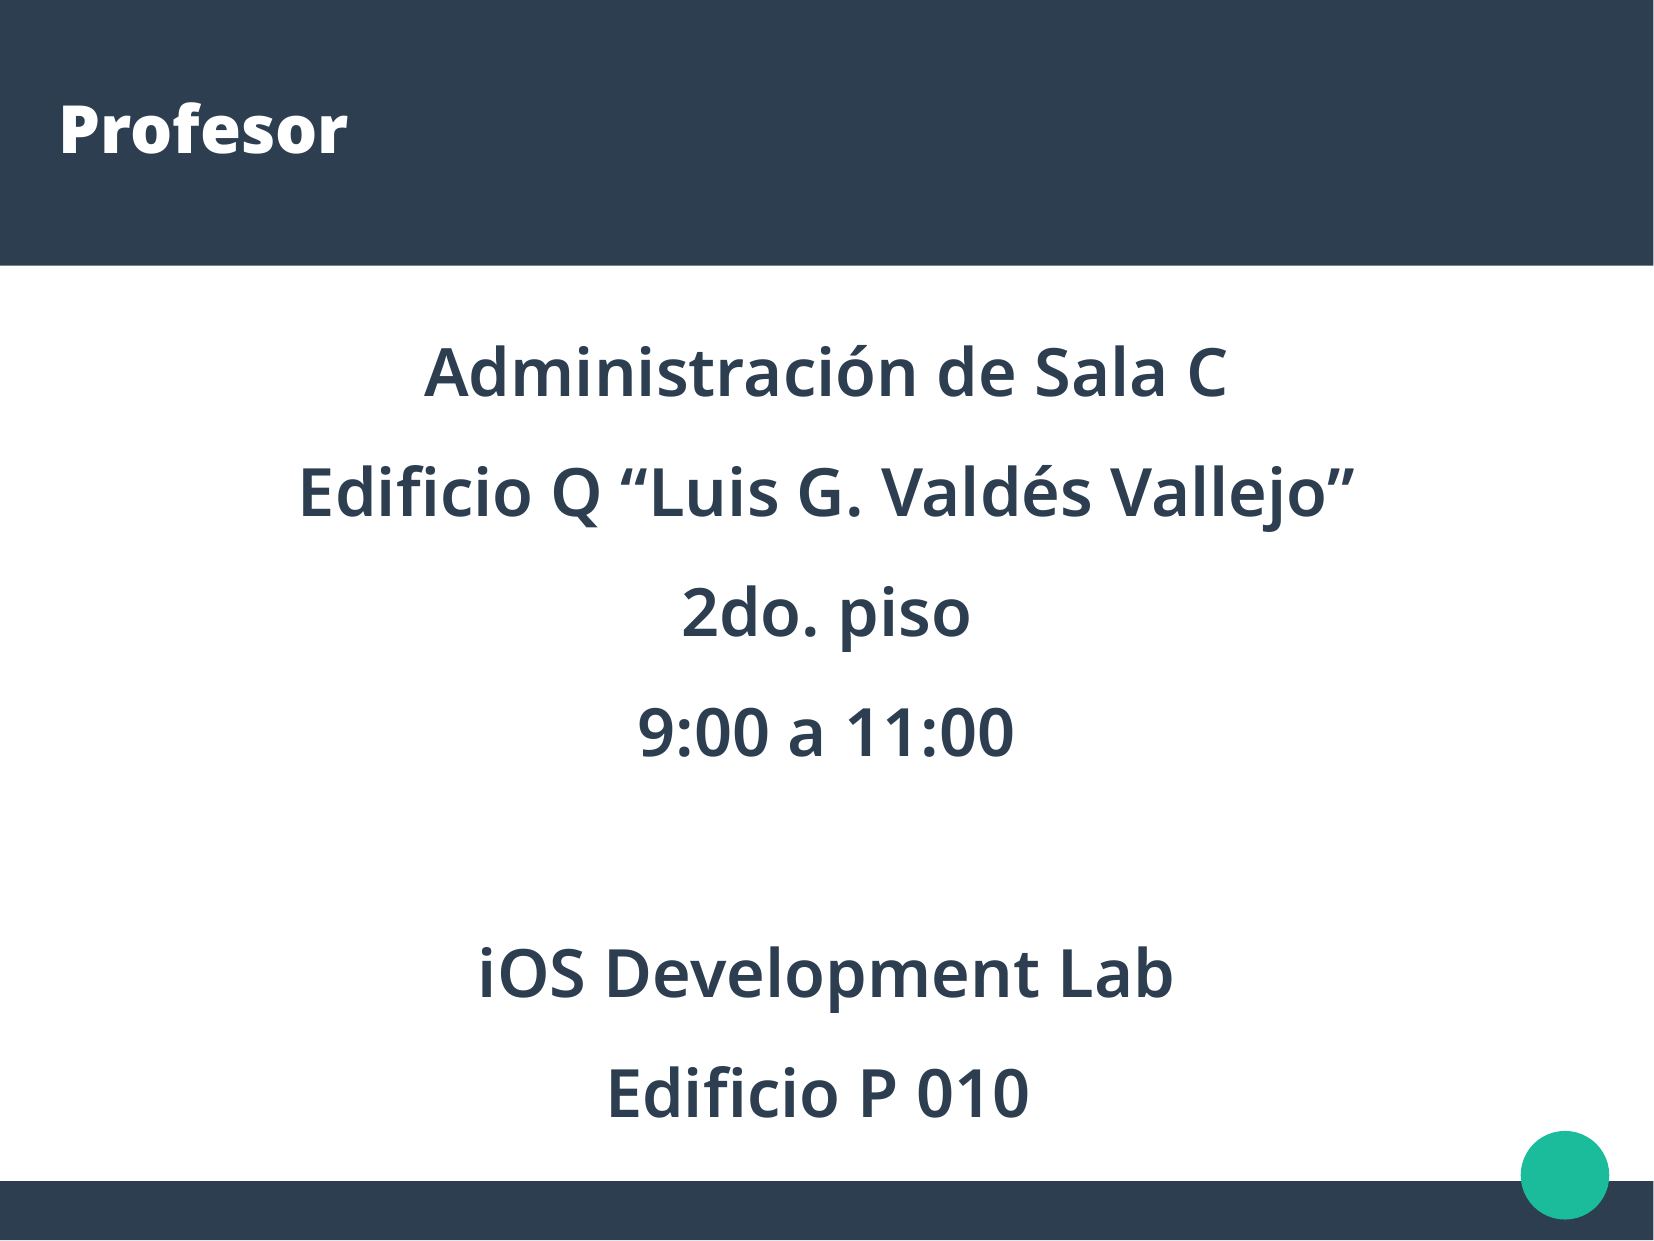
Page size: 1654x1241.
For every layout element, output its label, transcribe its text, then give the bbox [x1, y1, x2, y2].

list Administración de Sala C Edificio Q “Luis G. Valdés Vallejo” 2do. piso 9:00 a 11:00 iOS Development Lab Edificio P 010 [59, 324, 1595, 1152]
title Profesor [59, 49, 1595, 207]
